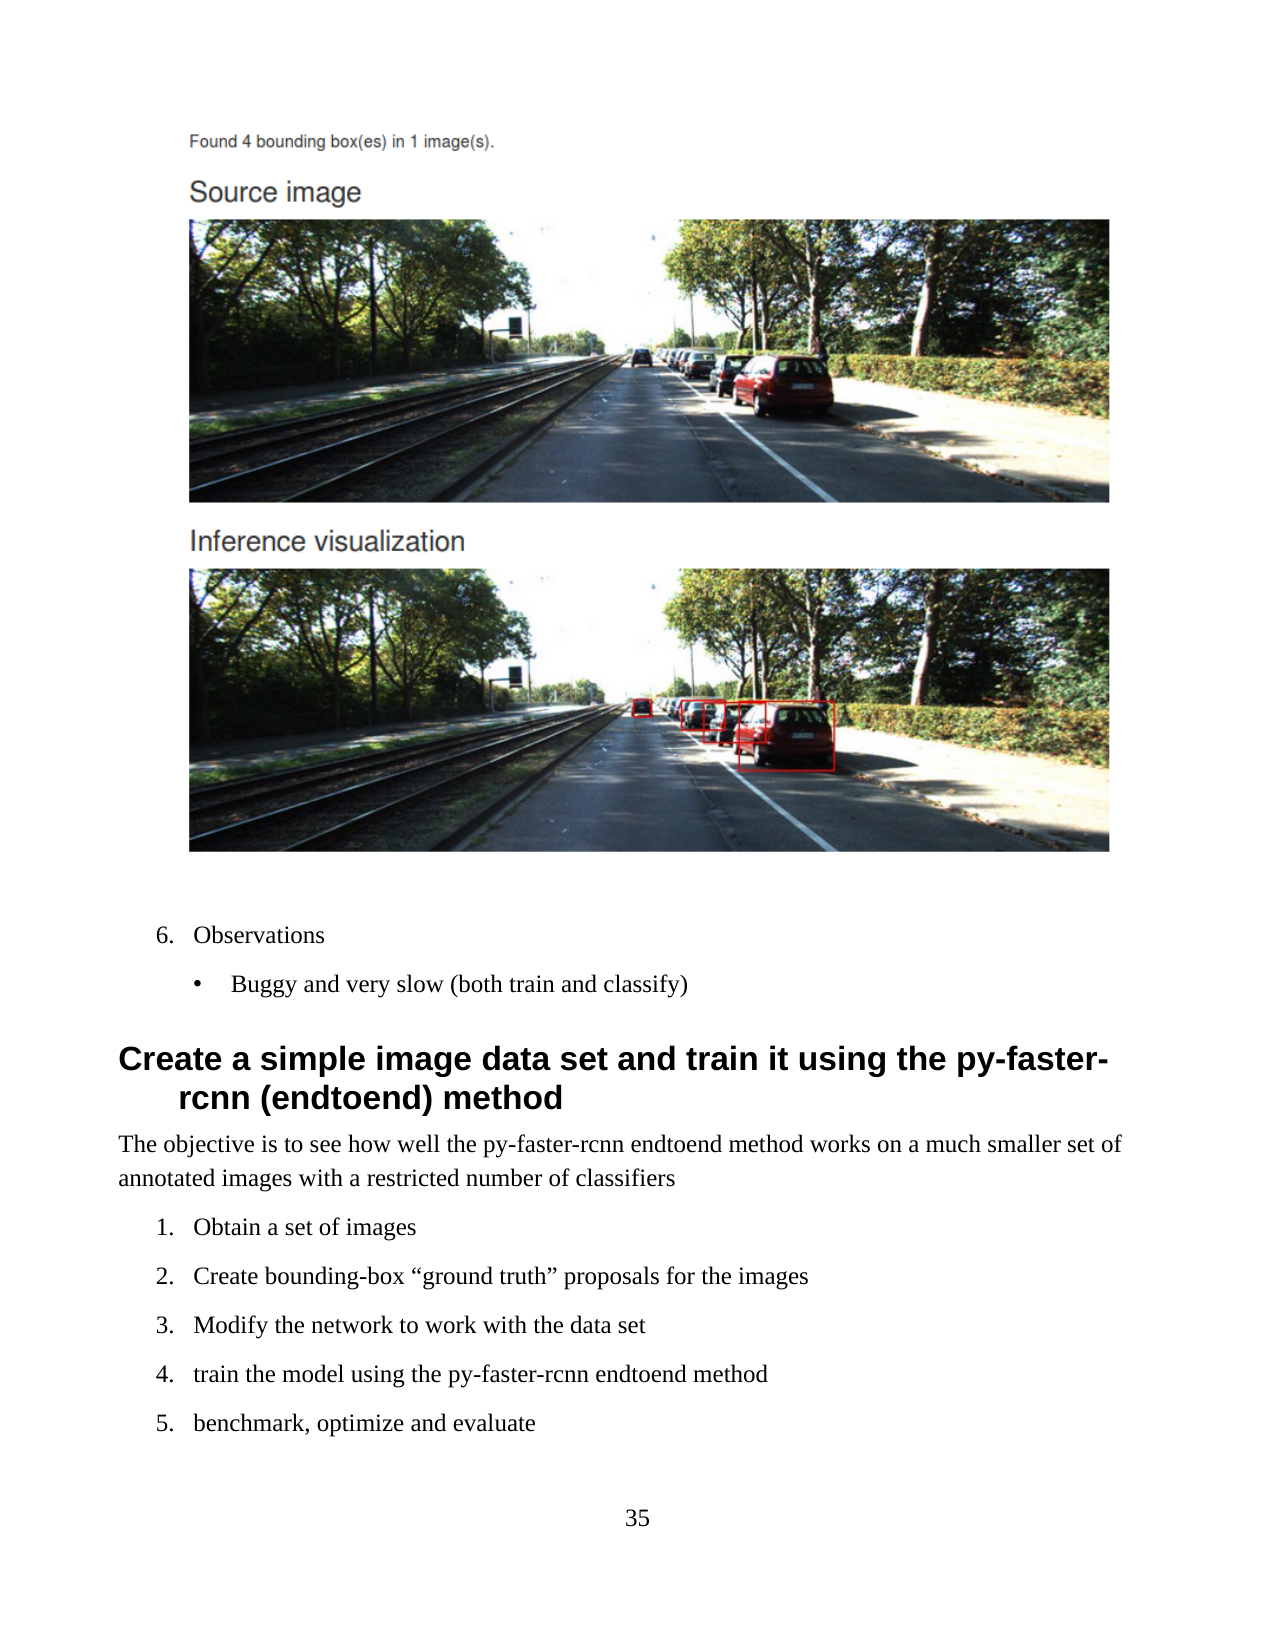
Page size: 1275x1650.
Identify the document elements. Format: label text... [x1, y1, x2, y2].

list benchmark, optimize and evaluate [156, 1408, 1157, 1437]
list Observations [156, 920, 1157, 949]
subtitle Create a simple image data set and train it using the py-faster-rcnn (endtoend) method [118, 1039, 1157, 1116]
picture [155, 118, 1120, 866]
text The objective is to see how well the py-faster-rcnn endtoend method works on a much smaller set of annotated images with a restricted number of classifiers [118, 1129, 1157, 1192]
list Modify the network to work with the data set [156, 1310, 1157, 1339]
list Buggy and very slow (both train and classify) [193, 969, 1157, 998]
list Obtain a set of images [156, 1212, 1157, 1241]
list train the model using the py-faster-rcnn endtoend method [156, 1359, 1157, 1388]
list Create bounding-box “ground truth” proposals for the images [156, 1261, 1157, 1290]
